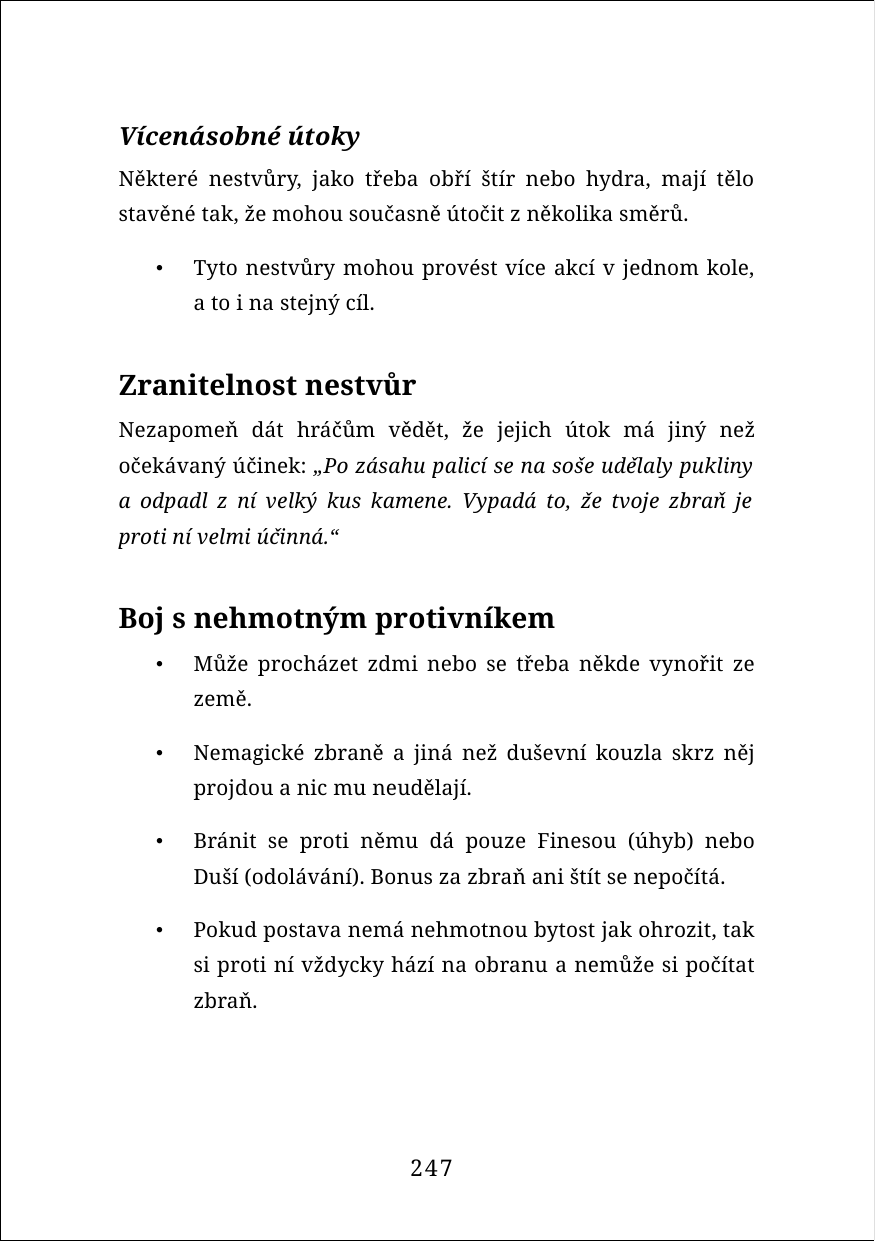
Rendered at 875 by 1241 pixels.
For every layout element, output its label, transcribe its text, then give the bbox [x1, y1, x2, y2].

list Pokud postava nemá nehmotnou bytost jak ohrozit, tak si proti ní vždycky hází na obranu a nemůže si počítat zbraň. [156, 915, 756, 1014]
text Některé nestvůry, jako třeba obří štír nebo hydra, mají tělo stavěné tak, že mohou současně útočit z několika směrů. [118, 164, 756, 228]
list Může procházet zdmi nebo se třeba někde vynořit ze země. [156, 649, 756, 713]
list Tyto nestvůry mohou provést více akcí v jednom kole, a to i na stejný cíl. [156, 253, 756, 317]
list Nemagické zbraně a jiná než duševní kouzla skrz něj projdou a nic mu neudělají. [156, 738, 756, 802]
subtitle Boj s nehmotným protivníkem [118, 599, 756, 637]
subtitle Vícenásobné útoky [118, 118, 756, 152]
list Bránit se proti němu dá pouze Finesou (úhyb) nebo Duší (odolávání). Bonus za zbraň ani štít se nepočítá. [156, 826, 756, 890]
subtitle Zranitelnost nestvůr [118, 365, 756, 403]
text Nezapomeň dát hráčům vědět, že jejich útok má jiný než očekávaný účinek: „Po zásahu palicí se na soše udělaly pukliny a odpadl z ní velký kus kamene. Vypadá to, že tvoje zbraň je proti ní velmi účinná.“ [118, 415, 756, 550]
